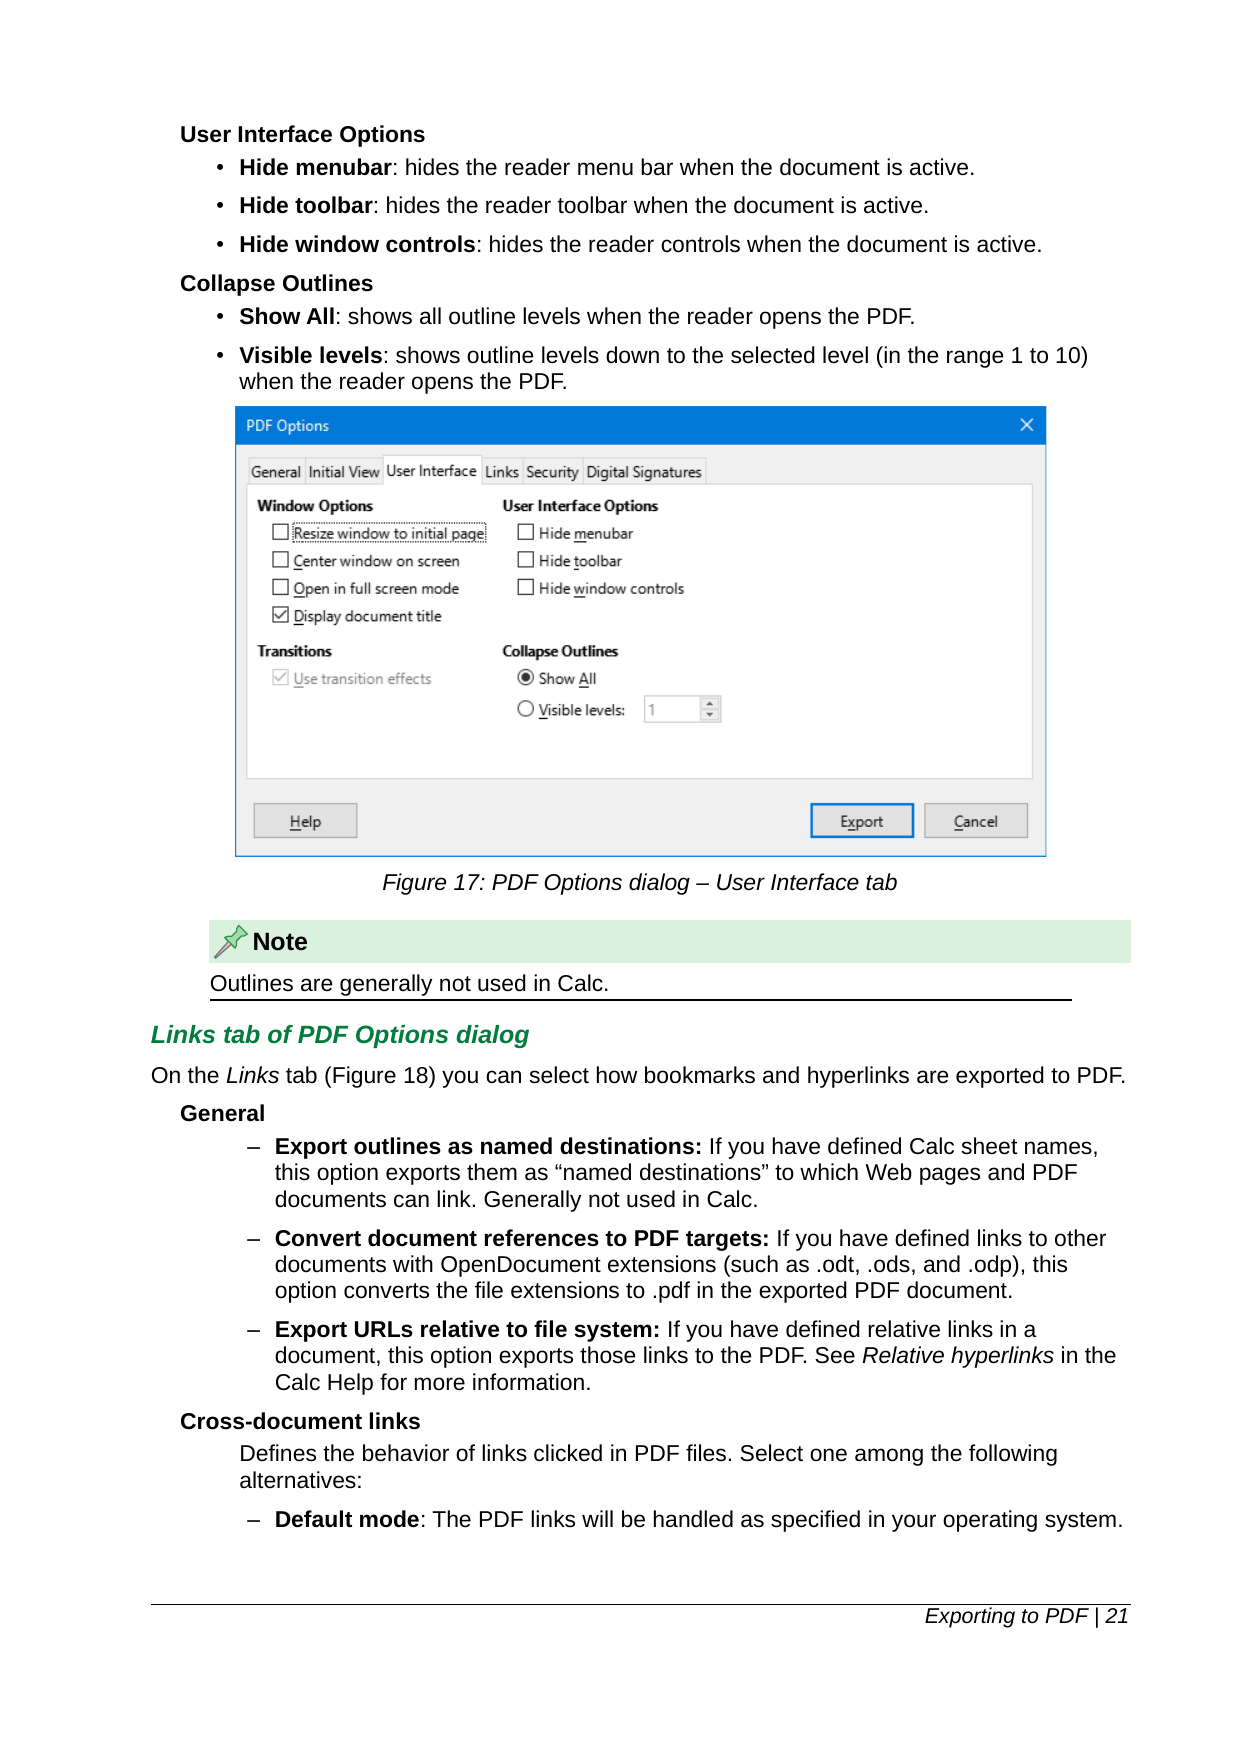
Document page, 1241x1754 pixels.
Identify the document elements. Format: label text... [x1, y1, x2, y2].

picture [235, 406, 1047, 857]
text Collapse Outlines [180, 270, 1131, 297]
list Export URLs relative to file system: If you have defined relative links in a document, this option exports those links to the PDF. See Relative hyperlinks in the Calc Help for more information. [260, 1316, 1131, 1395]
list Show All: shows all outline levels when the reader opens the PDF. [224, 303, 1131, 329]
list Visible levels: shows outline levels down to the selected level (in the range 1 to 10) when the reader opens the PDF. [224, 342, 1131, 394]
list Default mode: The PDF links will be handled as specified in your operating system. [260, 1506, 1131, 1532]
text Cross-document links [180, 1408, 1131, 1434]
list Convert document references to PDF targets: If you have defined links to other documents with OpenDocument extensions (such as .odt, .ods, and .odp), this option converts the file extensions to .pdf in the exported PDF document. [260, 1224, 1131, 1304]
list Export outlines as named destinations: If you have defined Calc sheet names, this option exports them as “named destinations” to which Web pages and PDF documents can link. Generally not used in Calc. [260, 1133, 1131, 1212]
text Defines the behavior of links clicked in PDF files. Select one among the following alternatives: [239, 1440, 1131, 1493]
text User Interface Options [180, 121, 1131, 147]
list On the Links tab (Figure 18) you can select how bookmarks and hyperlinks are exported to PDF. [151, 1062, 1131, 1088]
subtitle Links tab of PDF Options dialog [151, 1020, 1131, 1049]
list Hide menubar: hides the reader menu bar when the document is active. [224, 154, 1131, 180]
text Figure 17: PDF Options dialog – User Interface tab [235, 869, 1047, 896]
subtitle Note [209, 920, 1131, 963]
list Hide toolbar: hides the reader toolbar when the document is active. [224, 192, 1131, 219]
text General [180, 1100, 1131, 1127]
text Outlines are generally not used in Calc. [209, 969, 1072, 1001]
list Hide window controls: hides the reader controls when the document is active. [224, 231, 1131, 258]
